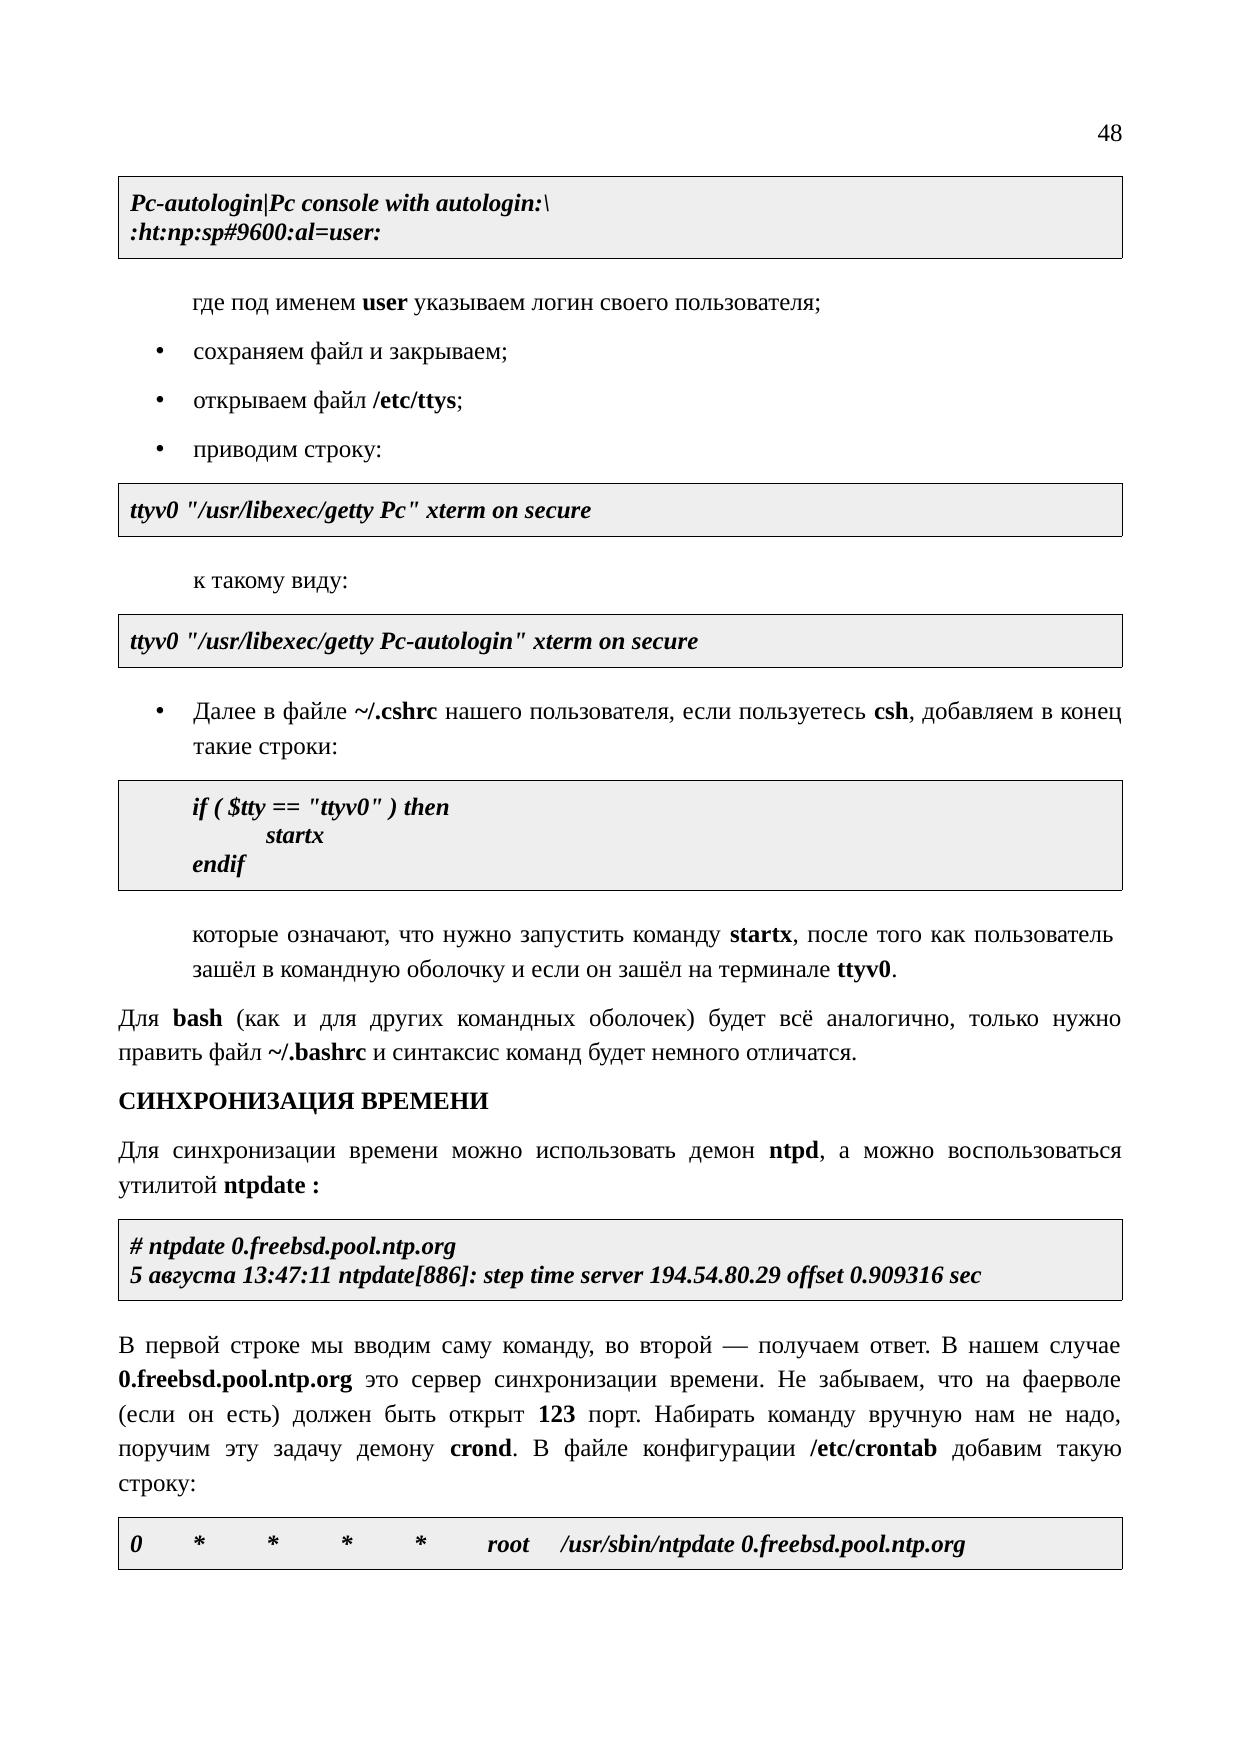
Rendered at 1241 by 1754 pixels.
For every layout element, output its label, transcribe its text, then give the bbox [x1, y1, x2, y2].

list к такому виду: [156, 565, 1122, 594]
list Далее в файле ~/.cshrc нашего пользователя, если пользуетесь csh, добавляем в конец такие строки: [156, 696, 1122, 759]
text где под именем user указываем логин своего пользователя; [118, 287, 1122, 316]
text Для синхронизации времени можно использовать демон ntpd, а можно воспользоваться утилитой ntpdate : [118, 1136, 1122, 1199]
text Pc-autologin|Pc console with autologin:\ [119, 177, 1122, 205]
list приводим строку: [156, 434, 1122, 463]
text Для bash (как и для других командных оболочек) будет всё аналогично, только нужно править файл ~/.bashrc и синтаксис команд будет немного отличатся. [118, 1003, 1122, 1066]
text СИНХРОНИЗАЦИЯ ВРЕМЕНИ [118, 1086, 1122, 1115]
text 5 августа 13:47:11 ntpdate[886]: step time server 194.54.80.29 offset 0.909316 sec [119, 1248, 1122, 1300]
text # ntpdate 0.freebsd.pool.ntp.org [119, 1220, 1122, 1248]
text ttyv0 "/usr/libexec/getty Pc-autologin" xterm on secure [119, 615, 1122, 667]
list открываем файл /etc/ttys; [156, 385, 1122, 414]
text ttyv0 "/usr/libexec/getty Pc" xterm on secure [119, 484, 1122, 536]
text :ht:np:sp#9600:al=user: [119, 205, 1122, 258]
text startx [119, 809, 1122, 837]
text endif [119, 837, 1122, 890]
text которые означают, что нужно запустить команду startx, после того как пользователь зашёл в командную оболочку и если он зашёл на терминале ttyv0. [118, 919, 1122, 983]
list сохраняем файл и закрываем; [156, 336, 1122, 365]
text if ( $tty == "ttyv0" ) then [119, 781, 1122, 809]
text В первой строке мы вводим саму команду, во второй — получаем ответ. В нашем случае 0.freebsd.pool.ntp.org это сервер синхронизации времени. Не забываем, что на фаерволе (если он есть) должен быть открыт 123 порт. Набирать команду вручную нам не надо, поручим эту задачу демону crond. В файле конфигурации /etc/crontab добавим такую строку: [118, 1330, 1122, 1496]
text 0 * * * * root /usr/sbin/ntpdate 0.freebsd.pool.ntp.org [119, 1518, 1122, 1569]
